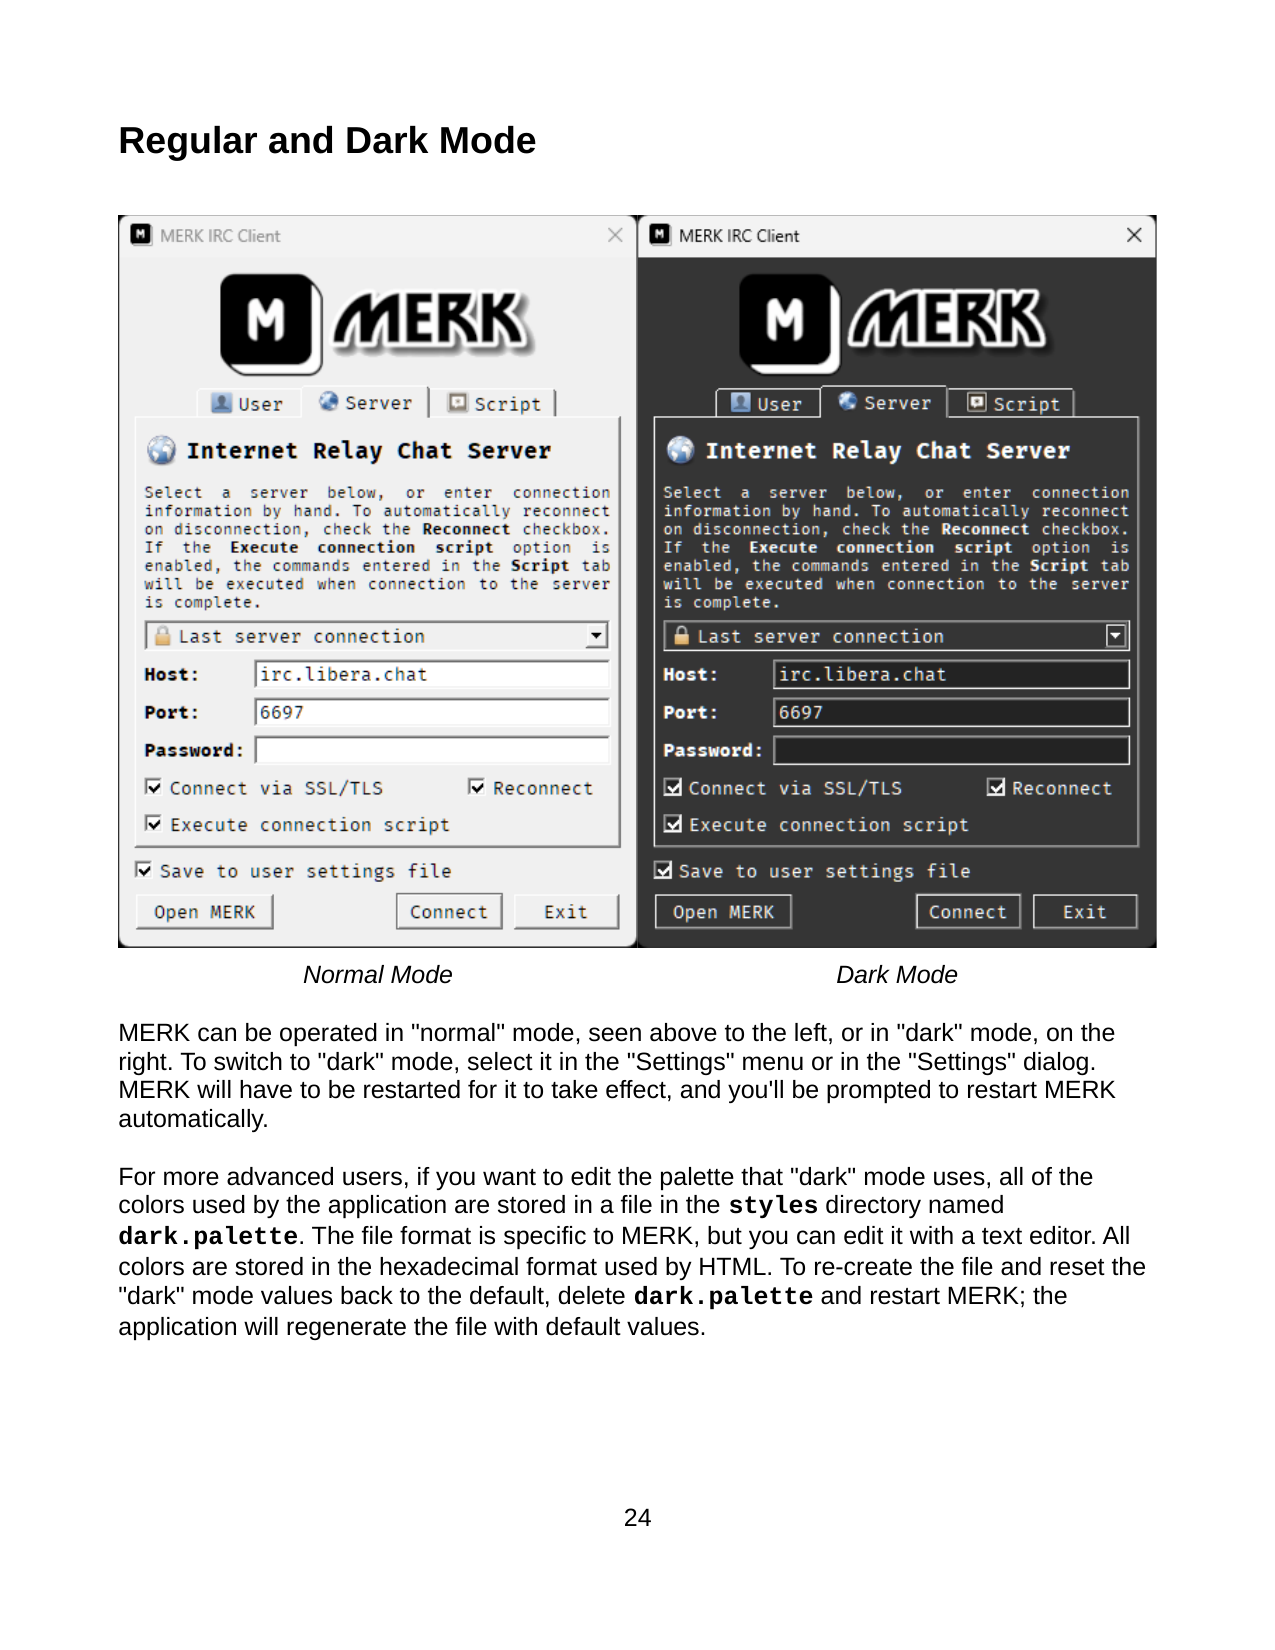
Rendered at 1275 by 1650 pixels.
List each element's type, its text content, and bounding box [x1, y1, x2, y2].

table_header [638, 203, 1157, 215]
text MERK can be operated in "normal" mode, seen above to the left, or in "dark" mode, on the right. To switch to "dark" mode, select it in the "Settings" menu or in the "Settings" dialog. MERK will have to be restarted for it to take effect, and you'll be prompted to restart MERK automatically. [118, 1018, 1157, 1133]
subtitle Regular and Dark Mode [118, 118, 1157, 161]
picture [118, 215, 1157, 948]
table_header [118, 203, 637, 215]
text For more advanced users, if you want to edit the palette that "dark" mode uses, all of the colors used by the application are stored in a file in the styles directory named dark.palette. The file format is specific to MERK, but you can edit it with a text editor. All colors are stored in the hexadecimal format used by HTML. To re-create the file and reset the "dark" mode values back to the default, delete dark.palette and restart MERK; the application will regenerate the file with default values. [118, 1162, 1157, 1341]
table_header [118, 948, 637, 989]
table_header [638, 948, 1157, 989]
